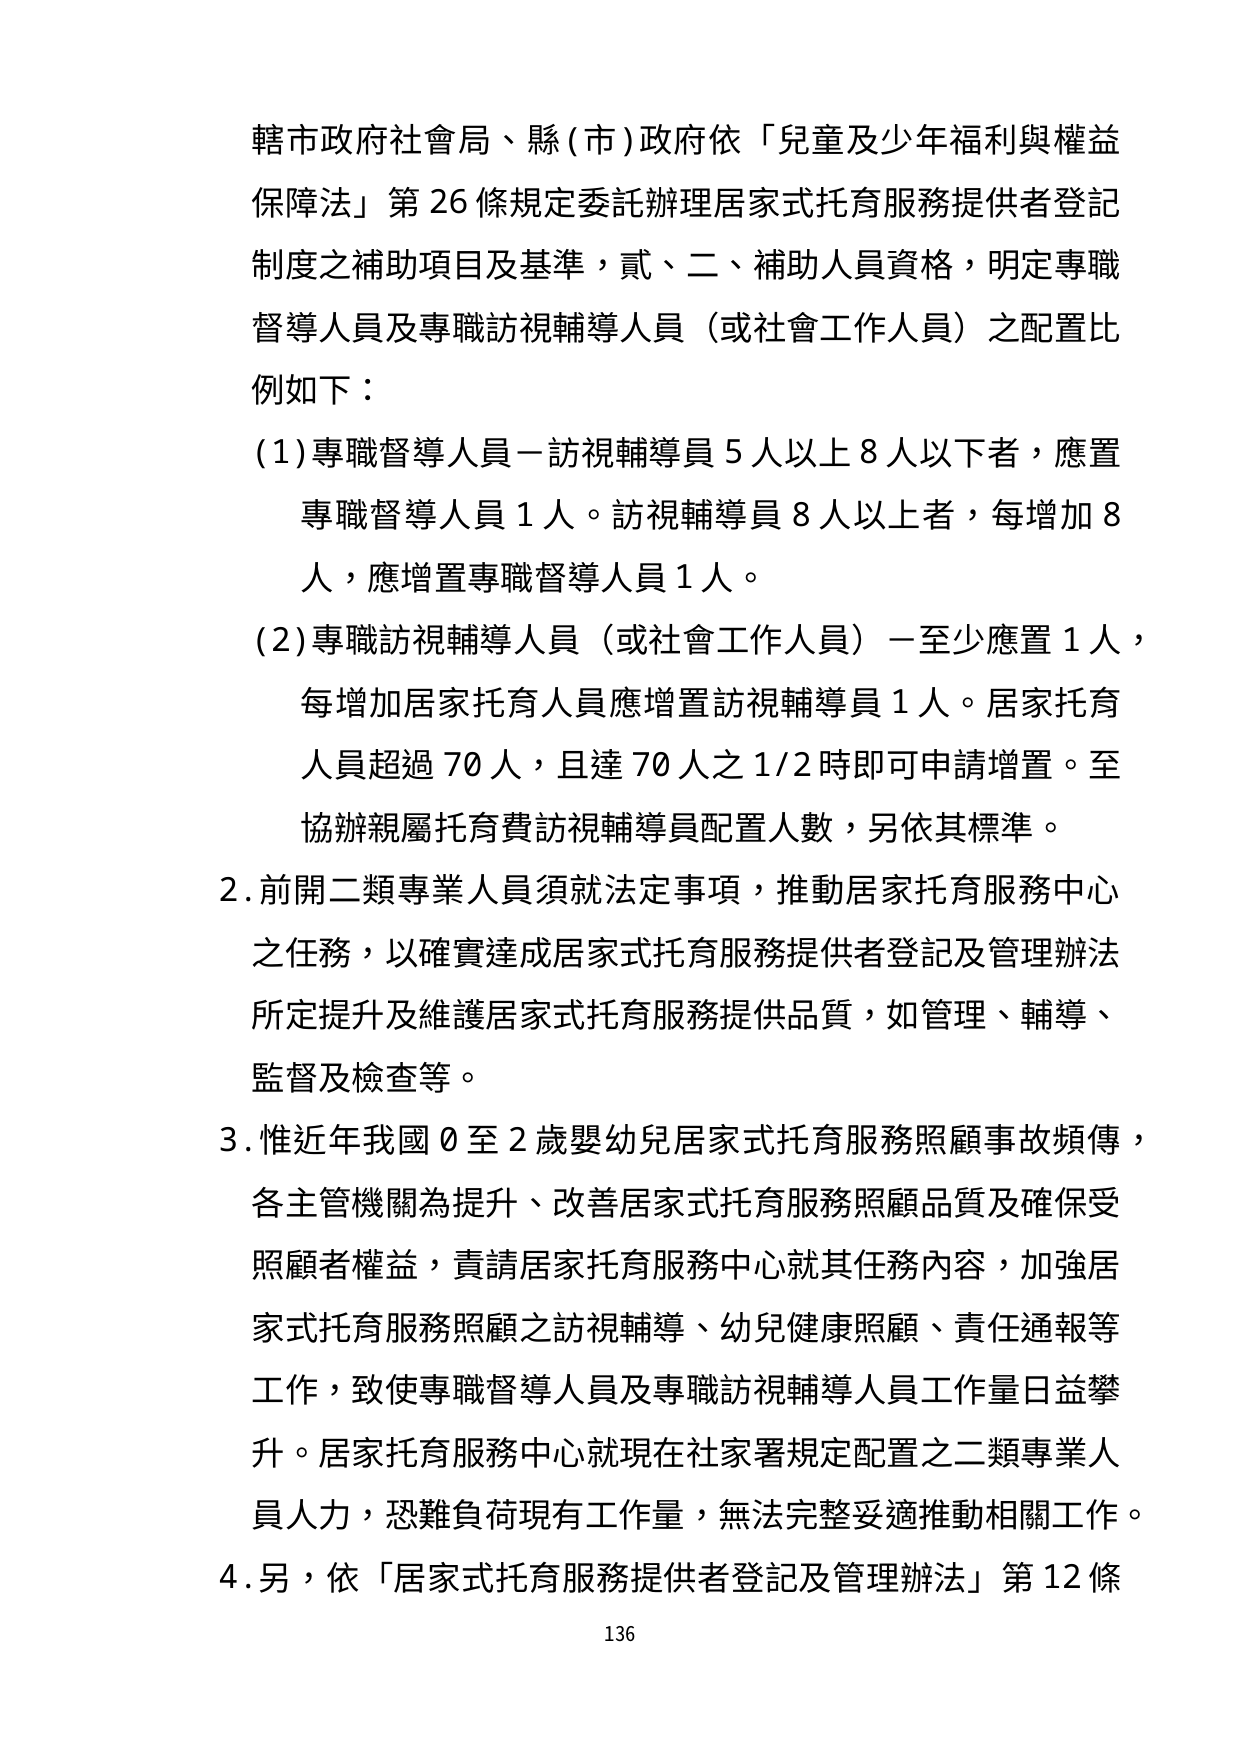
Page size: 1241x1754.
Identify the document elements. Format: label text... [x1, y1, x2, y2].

text (2)專職訪視輔導人員（或社會工作人員）－至少應置1人，每增加居家托育人員應增置訪視輔導員1人。居家托育人員超過70人，且達70人之1/2時即可申請增置。至協辦親屬托育費訪視輔導員配置人數，另依其標準。 [251, 597, 1122, 847]
text 4.另，依「居家式托育服務提供者登記及管理辦法」第12條 [218, 1534, 1122, 1597]
text 3.惟近年我國0至2歲嬰幼兒居家式托育服務照顧事故頻傳，各主管機關為提升、改善居家式托育服務照顧品質及確保受照顧者權益，責請居家托育服務中心就其任務內容，加強居家式托育服務照顧之訪視輔導、幼兒健康照顧、責任通報等工作，致使專職督導人員及專職訪視輔導人員工作量日益攀升。居家托育服務中心就現在社家署規定配置之二類專業人員人力，恐難負荷現有工作量，無法完整妥適推動相關工作。 [218, 1097, 1122, 1534]
text 2.前開二類專業人員須就法定事項，推動居家托育服務中心之任務，以確實達成居家式托育服務提供者登記及管理辦法所定提升及維護居家式托育服務提供品質，如管理、輔導、監督及檢查等。 [218, 847, 1122, 1097]
text (1)專職督導人員－訪視輔導員5人以上8人以下者，應置專職督導人員1人。訪視輔導員8人以上者，每增加8人，應增置專職督導人員1人。 [251, 409, 1122, 597]
text 轄市政府社會局、縣(市)政府依「兒童及少年福利與權益保障法」第26條規定委託辦理居家式托育服務提供者登記制度之補助項目及基準，貳、二、補助人員資格，明定專職督導人員及專職訪視輔導人員（或社會工作人員）之配置比例如下： [218, 97, 1122, 409]
